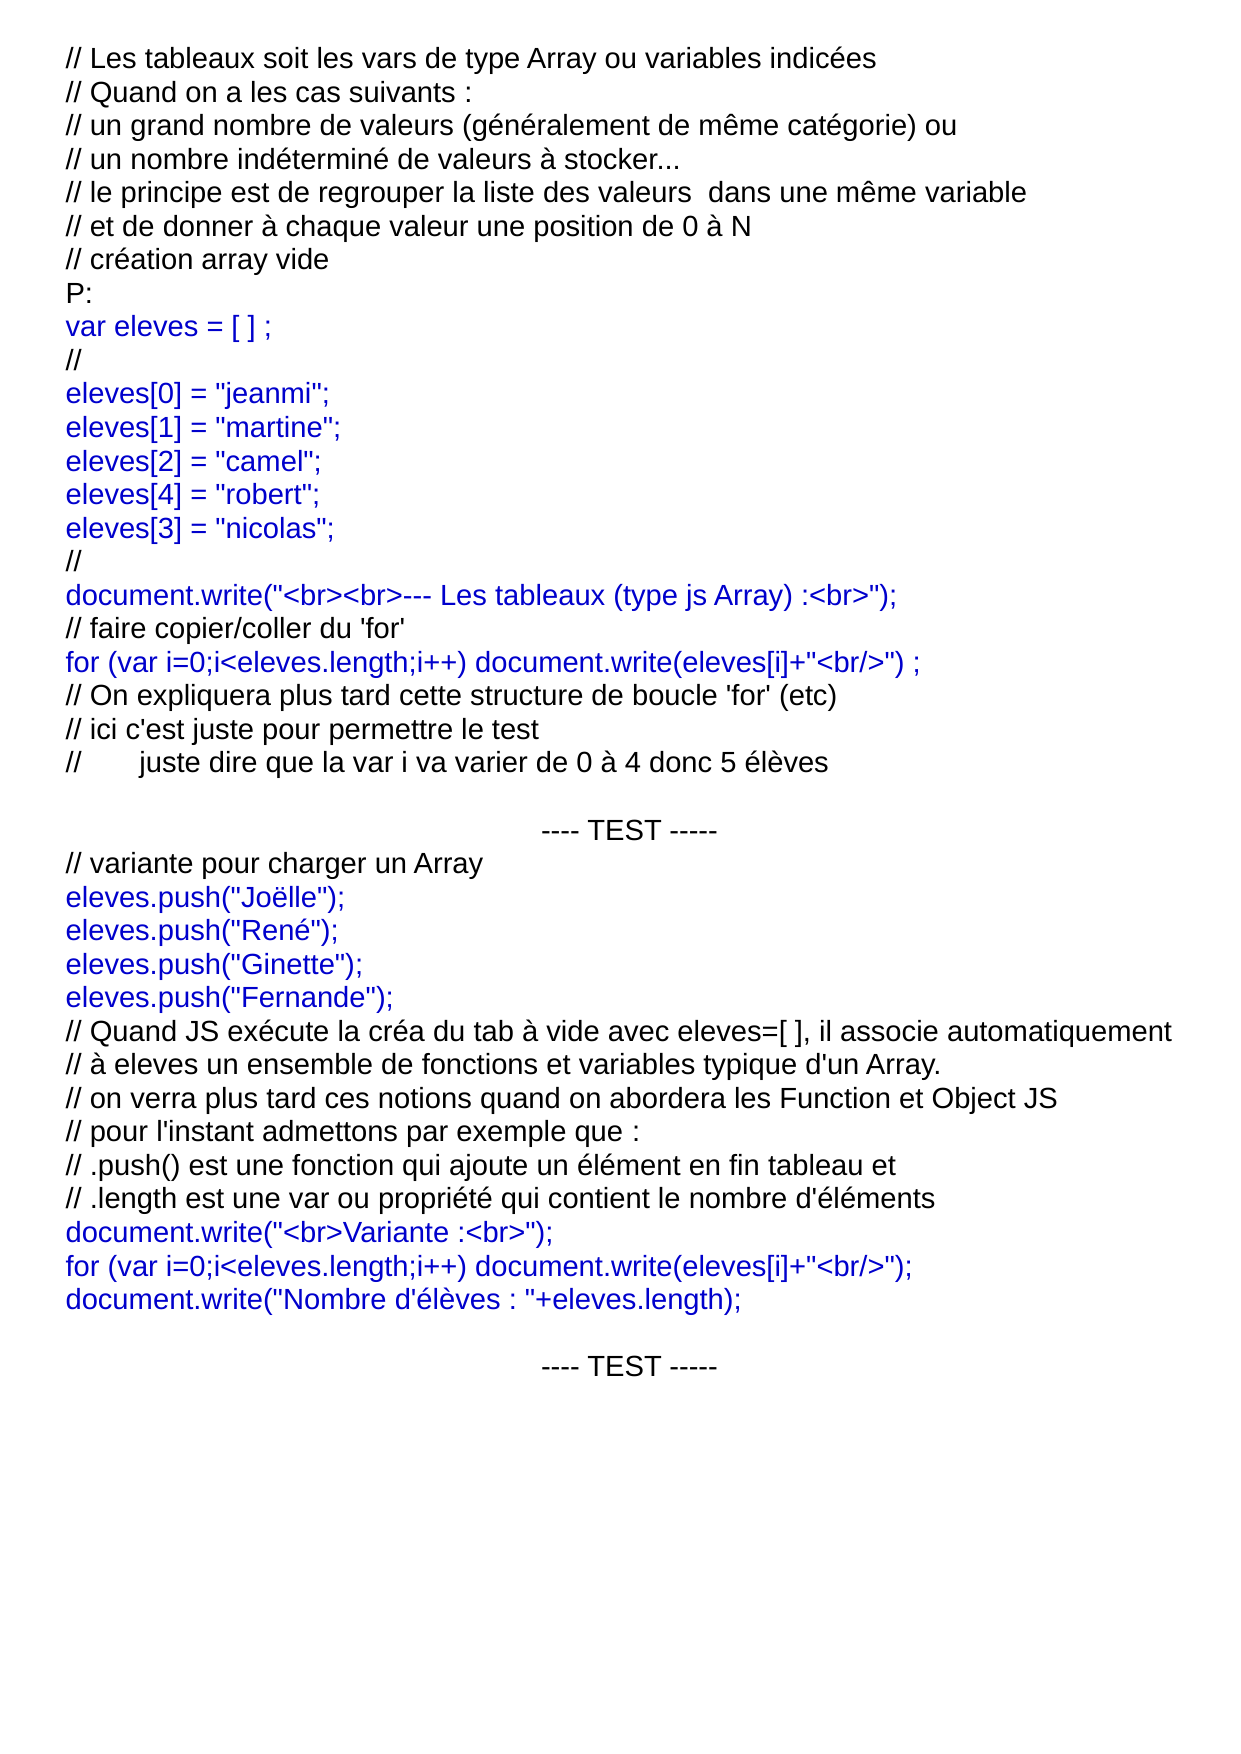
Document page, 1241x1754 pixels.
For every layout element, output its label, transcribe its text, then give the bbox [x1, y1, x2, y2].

text // pour l'instant admettons par exemple que : [65, 1114, 1193, 1148]
text // variante pour charger un Array [65, 846, 1193, 880]
text // et de donner à chaque valeur une position de 0 à N [65, 209, 1193, 242]
text var eleves = [ ] ; [65, 309, 1193, 343]
text eleves.push("René"); [65, 913, 1193, 947]
text eleves[0] = "jeanmi"; [65, 377, 1193, 410]
text // Quand on a les cas suivants : [65, 75, 1193, 108]
text document.write("<br>Variante :<br>"); [65, 1215, 1193, 1249]
text eleves[3] = "nicolas"; [65, 511, 1193, 544]
text eleves.push("Fernande"); [65, 980, 1193, 1014]
text // un nombre indéterminé de valeurs à stocker... [65, 142, 1193, 175]
text // un grand nombre de valeurs (généralement de même catégorie) ou [65, 108, 1193, 142]
text eleves.push("Joëlle"); [65, 880, 1193, 913]
text document.write("<br><br>--- Les tableaux (type js Array) :<br>"); [65, 578, 1193, 611]
text // .push() est une fonction qui ajoute un élément en fin tableau et [65, 1148, 1193, 1182]
text eleves.push("Ginette"); [65, 947, 1193, 980]
text document.write("Nombre d'élèves : "+eleves.length); [65, 1282, 1193, 1316]
text // Quand JS exécute la créa du tab à vide avec eleves=[ ], il associe automatiquement [65, 1014, 1193, 1047]
text // le principe est de regrouper la liste des valeurs dans une même variable [65, 175, 1193, 209]
text eleves[2] = "camel"; [65, 444, 1193, 477]
text // [65, 343, 1193, 377]
text ---- TEST ----- [65, 1349, 1193, 1383]
text ---- TEST ----- [65, 813, 1193, 846]
text eleves[4] = "robert"; [65, 477, 1193, 511]
text // à eleves un ensemble de fonctions et variables typique d'un Array. [65, 1047, 1193, 1081]
text for (var i=0;i<eleves.length;i++) document.write(eleves[i]+"<br/>") ; [65, 645, 1193, 678]
text // Les tableaux soit les vars de type Array ou variables indicées [65, 41, 1193, 75]
text P: [65, 276, 1193, 309]
text // on verra plus tard ces notions quand on abordera les Function et Object JS [65, 1081, 1193, 1114]
text for (var i=0;i<eleves.length;i++) document.write(eleves[i]+"<br/>"); [65, 1249, 1193, 1282]
text // création array vide [65, 242, 1193, 276]
text eleves[1] = "martine"; [65, 410, 1193, 444]
text // faire copier/coller du 'for' [65, 611, 1193, 645]
text // On expliquera plus tard cette structure de boucle 'for' (etc) [65, 678, 1193, 712]
text // .length est une var ou propriété qui contient le nombre d'éléments [65, 1182, 1193, 1215]
text // ici c'est juste pour permettre le test [65, 712, 1193, 746]
text // [65, 544, 1193, 578]
text // juste dire que la var i va varier de 0 à 4 donc 5 élèves [65, 746, 1193, 779]
